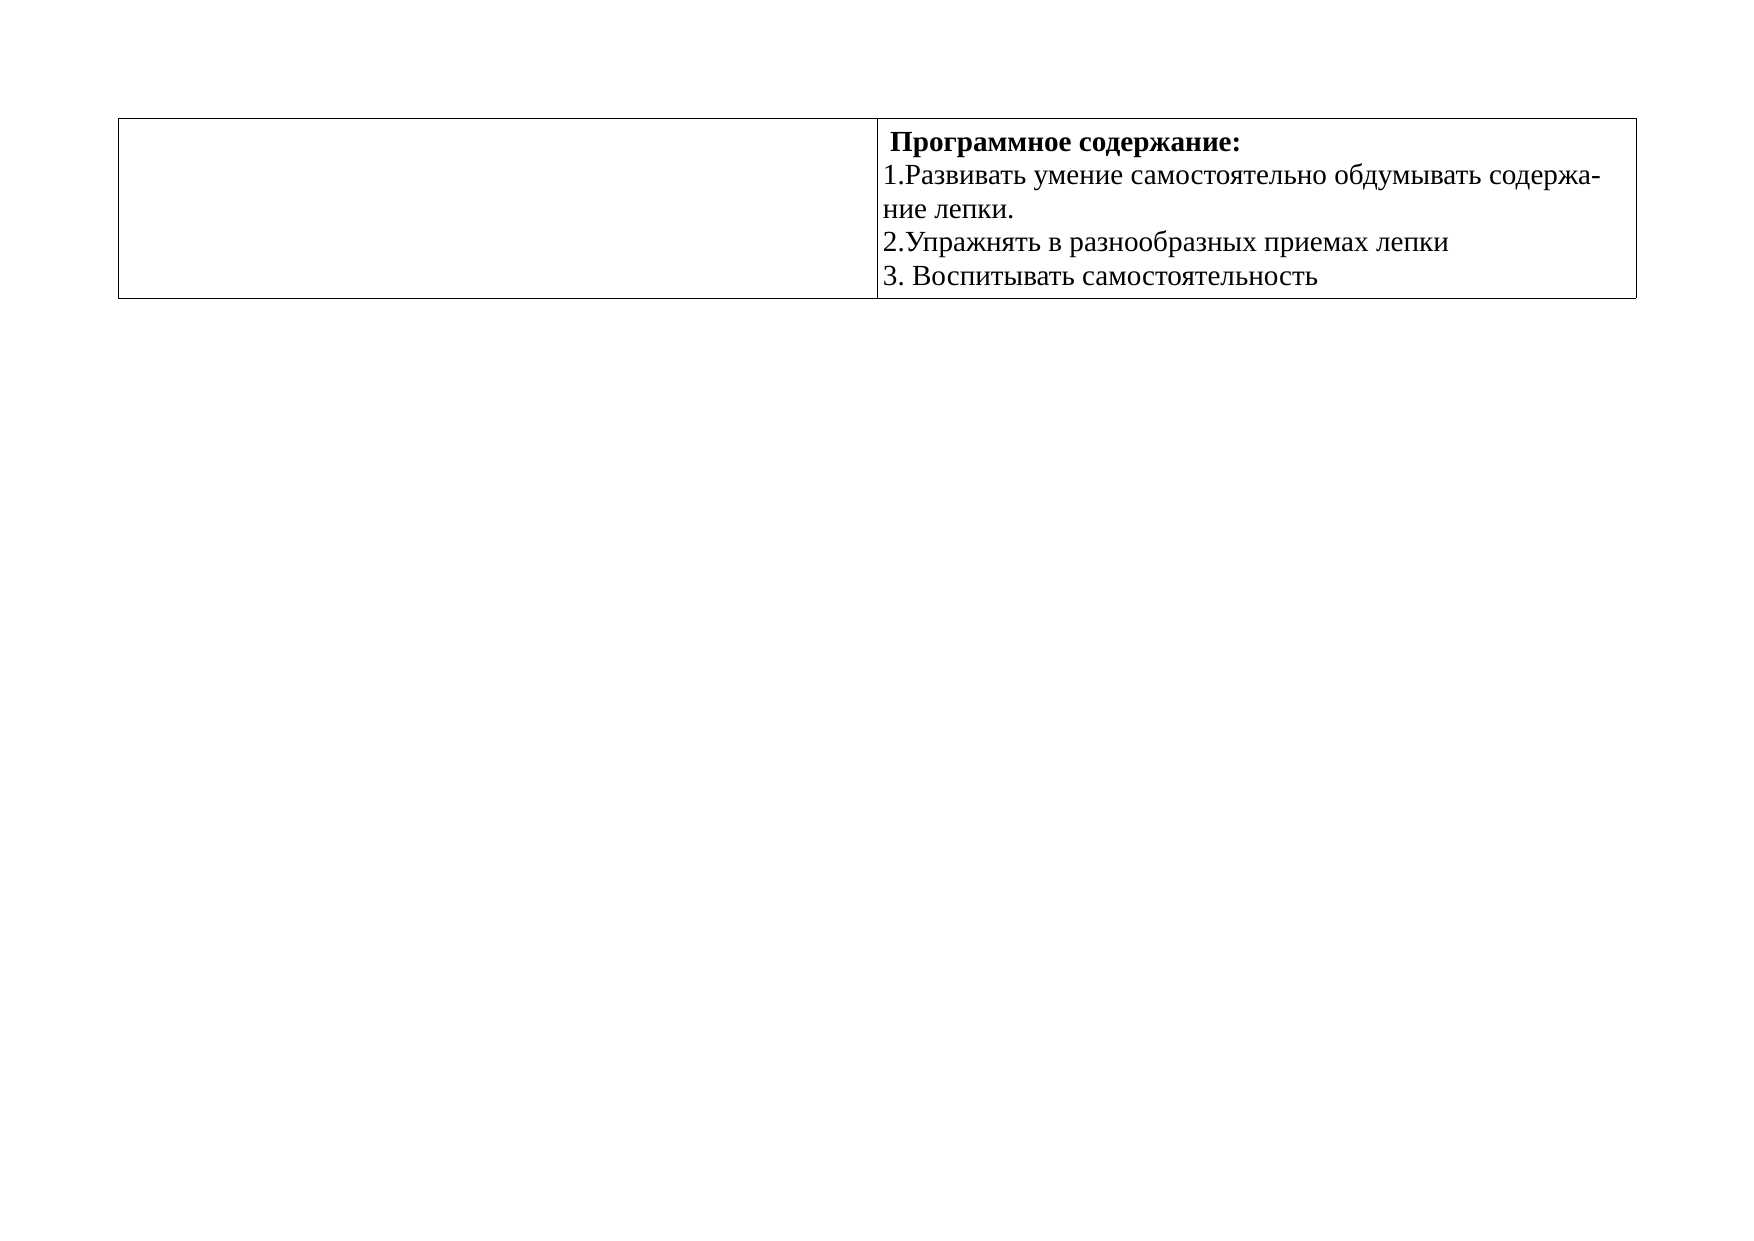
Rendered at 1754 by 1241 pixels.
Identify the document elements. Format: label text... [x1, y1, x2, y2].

table_cell Программное содержание: 1.Развивать умение самостоятельно обдумывать содержа- ние лепки. 2.Упражнять в разнообразных приемах лепки 3. Воспитывать самостоятельность [878, 119, 1636, 297]
table_cell [119, 119, 877, 297]
